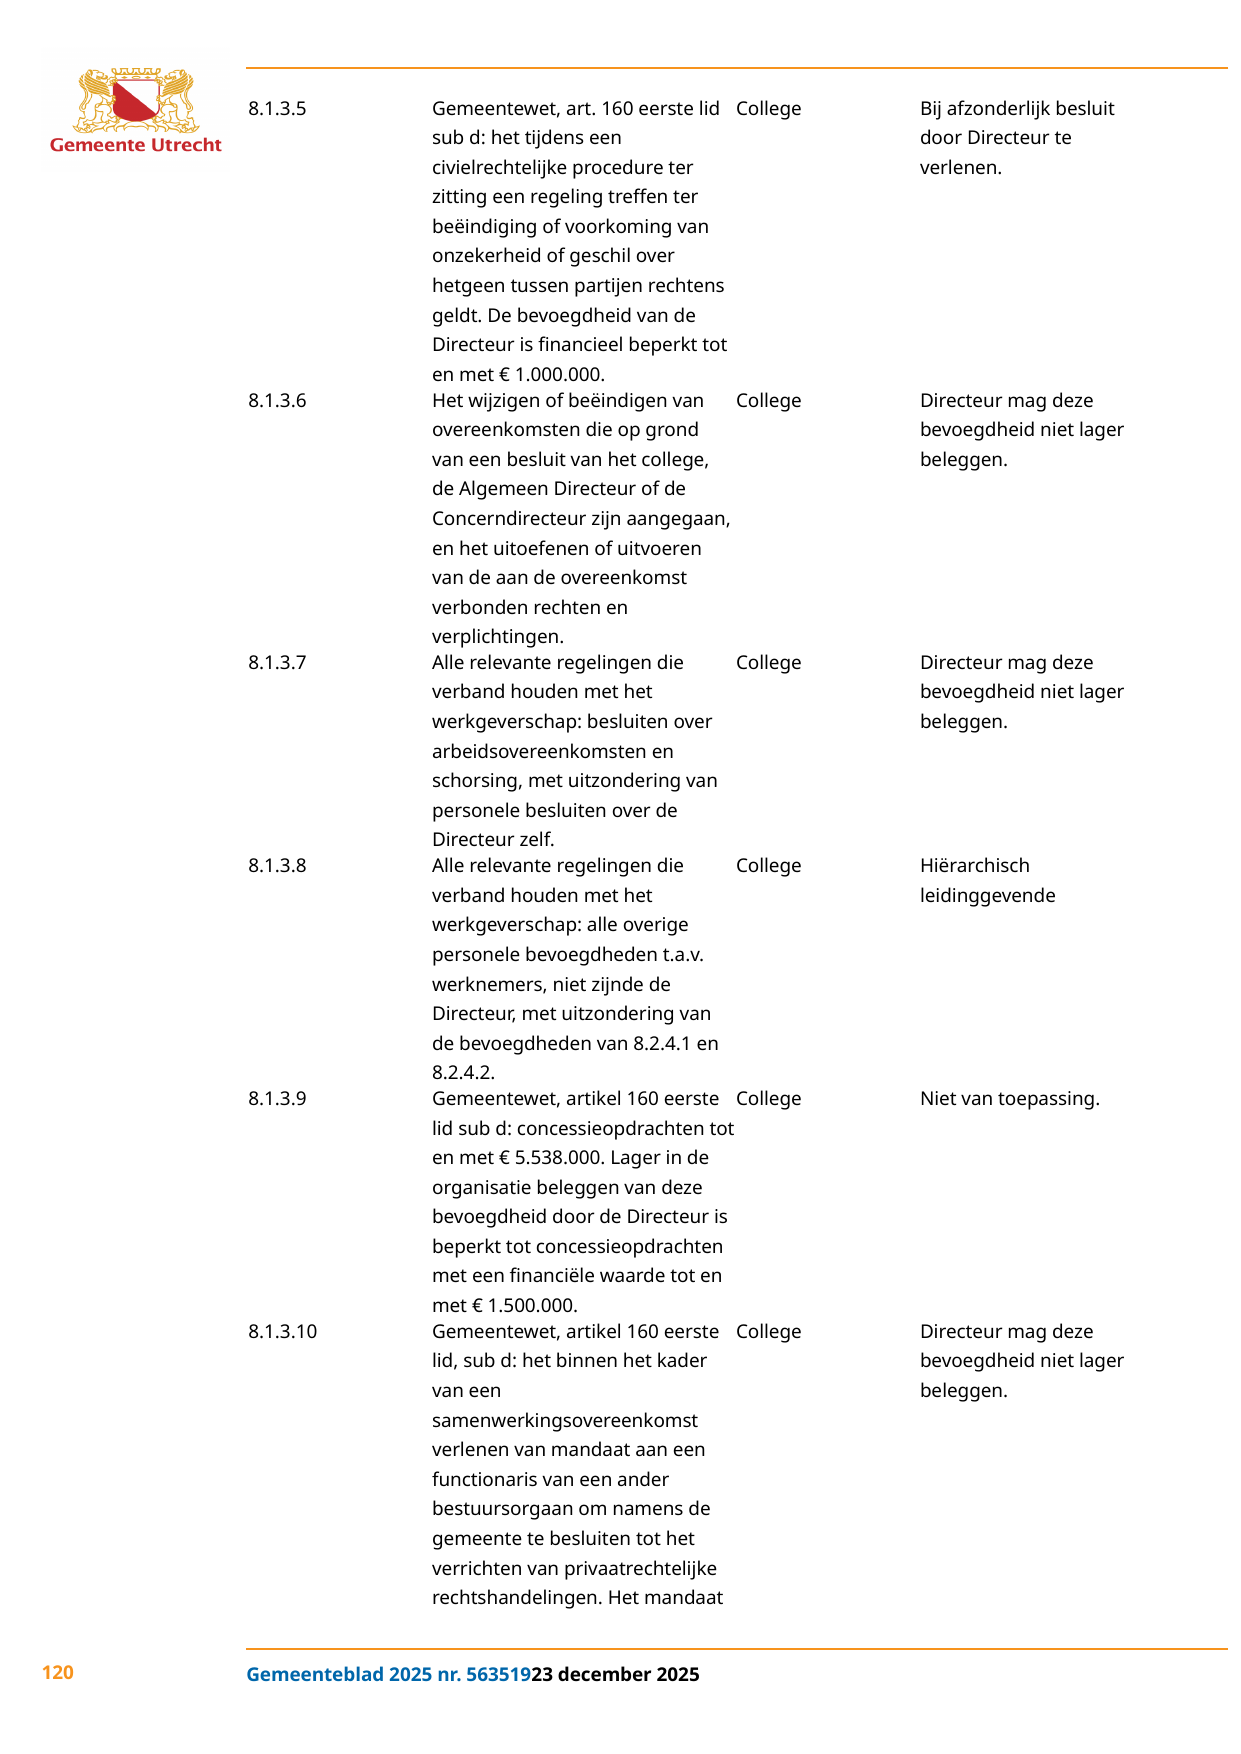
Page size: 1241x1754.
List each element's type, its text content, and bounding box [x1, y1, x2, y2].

table_cell 8.1.3.6 [248, 387, 432, 649]
table_cell Gemeentewet, art. 160 eerste lid sub d: het tijdens een civielrechtelijke procedure ter zitting een regeling treffen ter beëindiging of voorkoming van onzekerheid of geschil over hetgeen tussen partijen rechtens geldt. De bevoegdheid van de Directeur is financieel beperkt tot en met € 1.000.000. [432, 95, 736, 387]
table_cell Niet van toepassing. [920, 1085, 1152, 1318]
table_cell 8.1.3.8 [248, 853, 432, 1085]
table_cell Directeur mag deze bevoegdheid niet lager beleggen. [920, 649, 1152, 852]
table_cell 8.1.3.10 [248, 1318, 432, 1610]
table_cell Directeur mag deze bevoegdheid niet lager beleggen. [920, 387, 1152, 649]
table_cell Het wijzigen of beëindigen van overeenkomsten die op grond van een besluit van het college, de Algemeen Directeur of de Concerndirecteur zijn aangegaan, en het uitoefenen of uitvoeren van de aan de overeenkomst verbonden rechten en verplichtingen. [432, 387, 736, 649]
table_cell College [736, 1085, 920, 1318]
table_cell Gemeentewet, artikel 160 eerste lid, sub d: het binnen het kader van een samenwerkingsovereenkomst verlenen van mandaat aan een functionaris van een ander bestuursorgaan om namens de gemeente te besluiten tot het verrichten van privaatrechtelijke rechtshandelingen. Het mandaat [432, 1318, 736, 1610]
table_cell Bij afzonderlijk besluit door Directeur te verlenen. [920, 95, 1152, 387]
table_cell Hiërarchisch leidinggevende [920, 853, 1152, 1085]
table_cell Alle relevante regelingen die verband houden met het werkgeverschap: alle overige personele bevoegdheden t.a.v. werknemers, niet zijnde de Directeur, met uitzondering van de bevoegdheden van 8.2.4.1 en 8.2.4.2. [432, 853, 736, 1085]
table_cell Directeur mag deze bevoegdheid niet lager beleggen. [920, 1318, 1152, 1610]
table_cell College [736, 95, 920, 387]
table_cell College [736, 649, 920, 852]
table_cell Gemeentewet, artikel 160 eerste lid sub d: concessieopdrachten tot en met € 5.538.000. Lager in de organisatie beleggen van deze bevoegdheid door de Directeur is beperkt tot concessieopdrachten met een financiële waarde tot en met € 1.500.000. [432, 1085, 736, 1318]
table_cell 8.1.3.5 [248, 95, 432, 387]
table_cell College [736, 1318, 920, 1610]
table_cell 8.1.3.9 [248, 1085, 432, 1318]
table_cell College [736, 853, 920, 1085]
table_cell 8.1.3.7 [248, 649, 432, 852]
table_cell College [736, 387, 920, 649]
table_cell Alle relevante regelingen die verband houden met het werkgeverschap: besluiten over arbeidsovereenkomsten en schorsing, met uitzondering van personele besluiten over de Directeur zelf. [432, 649, 736, 852]
picture [41, 47, 231, 172]
